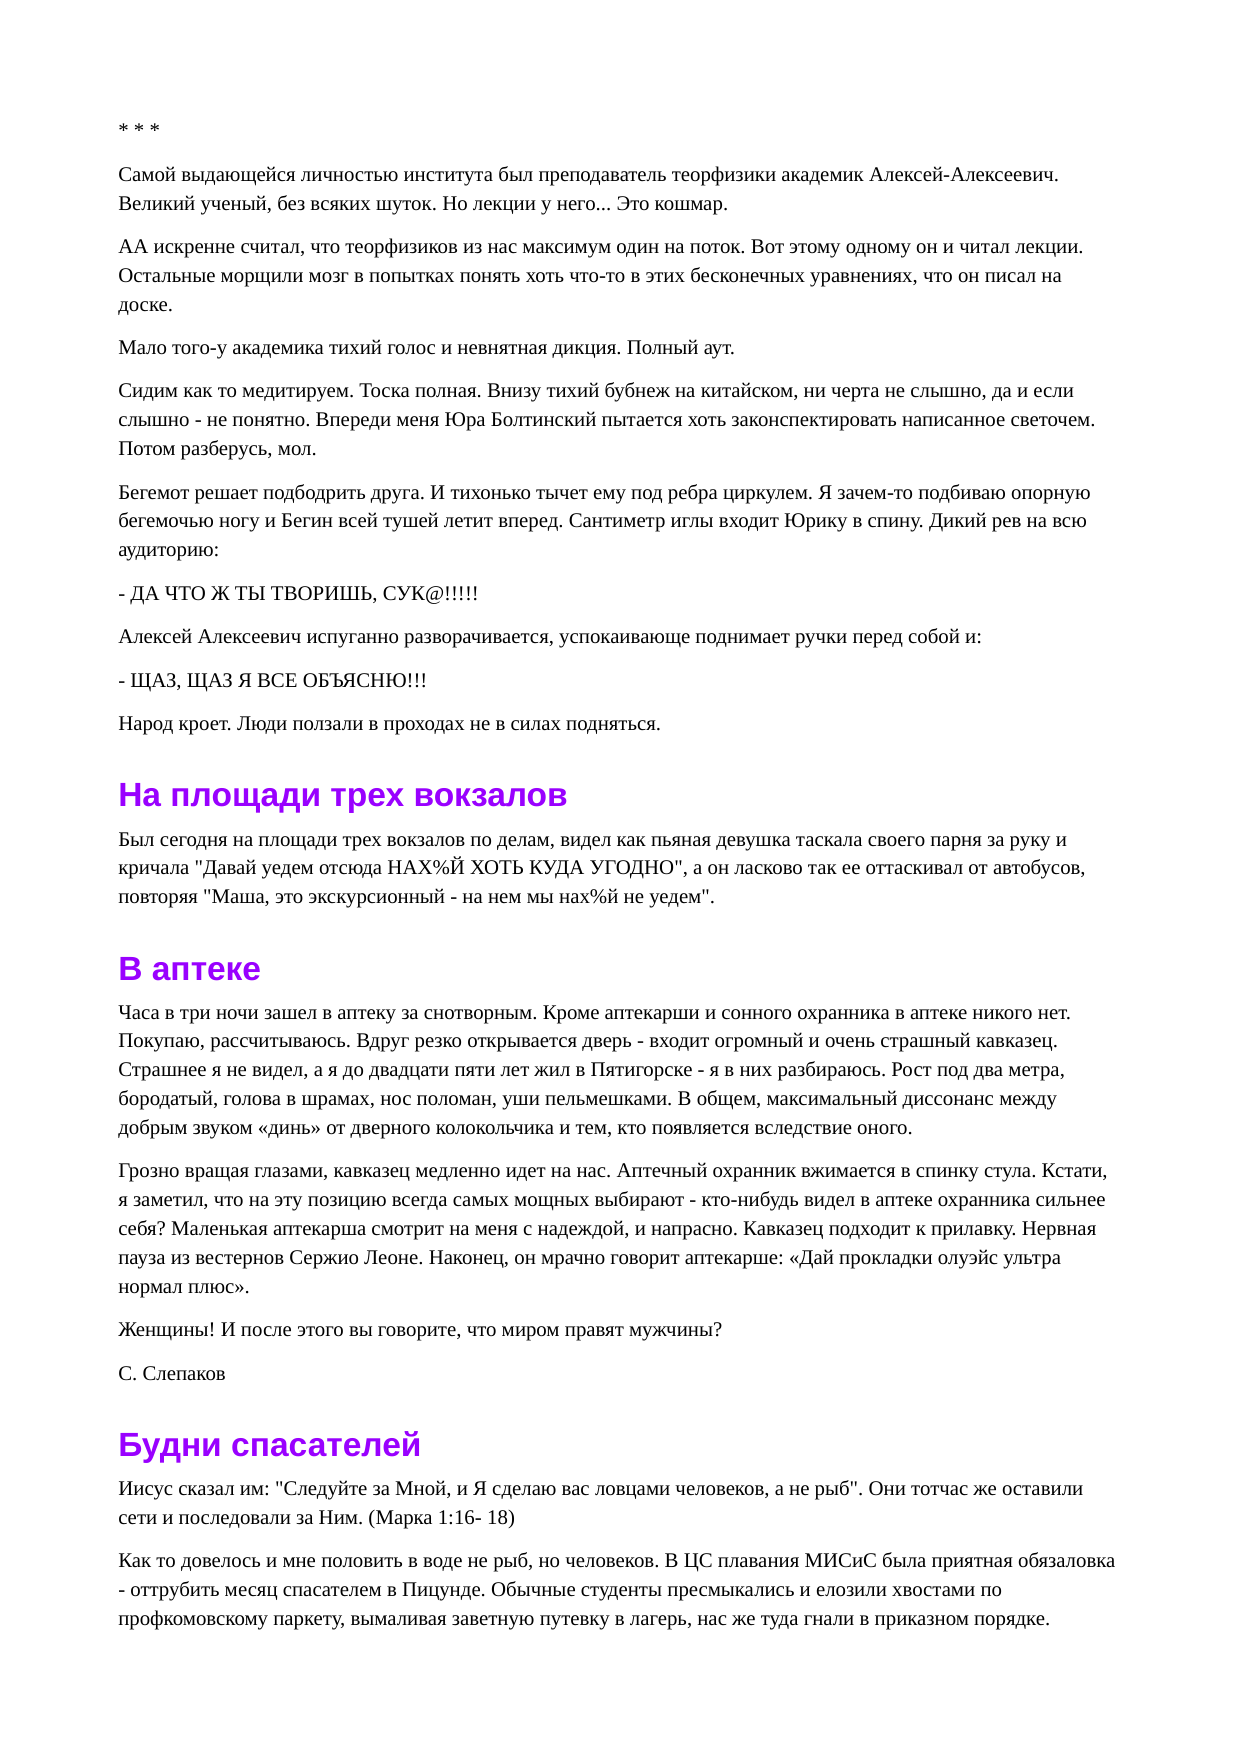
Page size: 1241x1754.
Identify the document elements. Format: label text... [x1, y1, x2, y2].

text Иисус сказал им: "Следуйте за Мной, и Я сделаю вас ловцами человеков, а не рыб". Они тотчас же оставили сети и последовали за Ним. (Марка 1:16- 18) [118, 1476, 1122, 1529]
text АА искренне считал, что теорфизиков из нас максимум один на поток. Вот этому одному он и читал лекции. Остальные морщили мозг в попытках понять хоть что-то в этих бесконечных уравнениях, что он писал на доске. [118, 234, 1122, 316]
text Грозно вращая глазами, кавказец медленно идет на нас. Аптечный охранник вжимается в спинку стула. Кстати, я заметил, что на эту позицию всегда самых мощных выбирают - кто-нибудь видел в аптеке охранника сильнее себя? Маленькая аптекарша смотрит на меня с надеждой, и напрасно. Кавказец подходит к прилавку. Нервная пауза из вестернов Сержио Леоне. Наконец, он мрачно говорит аптекарше: «Дай прокладки олуэйс ультра нормал плюс». [118, 1158, 1122, 1298]
text * * * [118, 118, 1122, 142]
text Мало того-у академика тихий голос и невнятная дикция. Полный аут. [118, 335, 1122, 359]
subtitle В аптеке [118, 948, 1122, 987]
subtitle На площади трех вокзалов [118, 775, 1122, 814]
text Часа в три ночи зашел в аптеку за снотворным. Кроме аптекарши и сонного охранника в аптеке никого нет. Покупаю, рассчитываюсь. Вдруг резко открывается дверь - входит огромный и очень страшный кавказец. Страшнее я не видел, а я до двадцати пяти лет жил в Пятигорске - я в них разбираюсь. Рост под два метра, бородатый, голова в шрамах, нос поломан, уши пельмешками. В общем, максимальный диссонанс между добрым звуком «динь» от дверного колокольчика и тем, кто появляется вследствие оного. [118, 999, 1122, 1139]
text Самой выдающейся личностью института был преподаватель теорфизики академик Алексей-Алексеевич. Великий ученый, без всяких шуток. Но лекции у него... Это кошмар. [118, 162, 1122, 214]
text Женщины! И после этого вы говорите, что миром правят мужчины? [118, 1317, 1122, 1341]
text Народ кроет. Люди ползали в проходах не в силах подняться. [118, 711, 1122, 735]
text - ДА ЧТО Ж ТЫ ТВОРИШЬ, СУК@!!!!! [118, 581, 1122, 605]
subtitle ​Будни спасателей [118, 1425, 1122, 1464]
text Как то довелось и мне половить в воде не рыб, но человеков. В ЦС плавания МИСиС была приятная обязаловка - оттрубить месяц спасателем в Пицунде. Обычные студенты пресмыкались и елозили хвостами по профкомовскому паркету, вымаливая заветную путевку в лагерь, нас же туда гнали в приказном порядке. [118, 1548, 1122, 1630]
text С. Слепаков [118, 1361, 1122, 1385]
text Бегемот решает подбодрить друга. И тихонько тычет ему под ребра циркулем. Я зачем-то подбиваю опорную бегемочью ногу и Бегин всей тушей летит вперед. Сантиметр иглы входит Юрику в спину. Дикий рев на всю аудиторию: [118, 479, 1122, 561]
text Сидим как то медитируем. Тоска полная. Внизу тихий бубнеж на китайском, ни черта не слышно, да и если слышно - не понятно. Впереди меня Юра Болтинский пытается хоть законспектировать написанное светочем. Потом разберусь, мол. [118, 378, 1122, 460]
text Алексей Алексеевич испуганно разворачивается, успокаивающе поднимает ручки перед собой и: [118, 624, 1122, 648]
text - ЩАЗ, ЩАЗ Я ВСЕ ОБЪЯСНЮ!!! [118, 668, 1122, 692]
text Был сегодня на площади трех вокзалов по делам, видел как пьяная девушка таскала своего парня за руку и кричала "Давай уедем отсюда НАХ%Й ХОТЬ КУДА УГОДНО", а он ласково так ее оттаскивал от автобусов, повторяя "Маша, это экскурсионный - на нем мы нах%й не уедем". [118, 826, 1122, 908]
